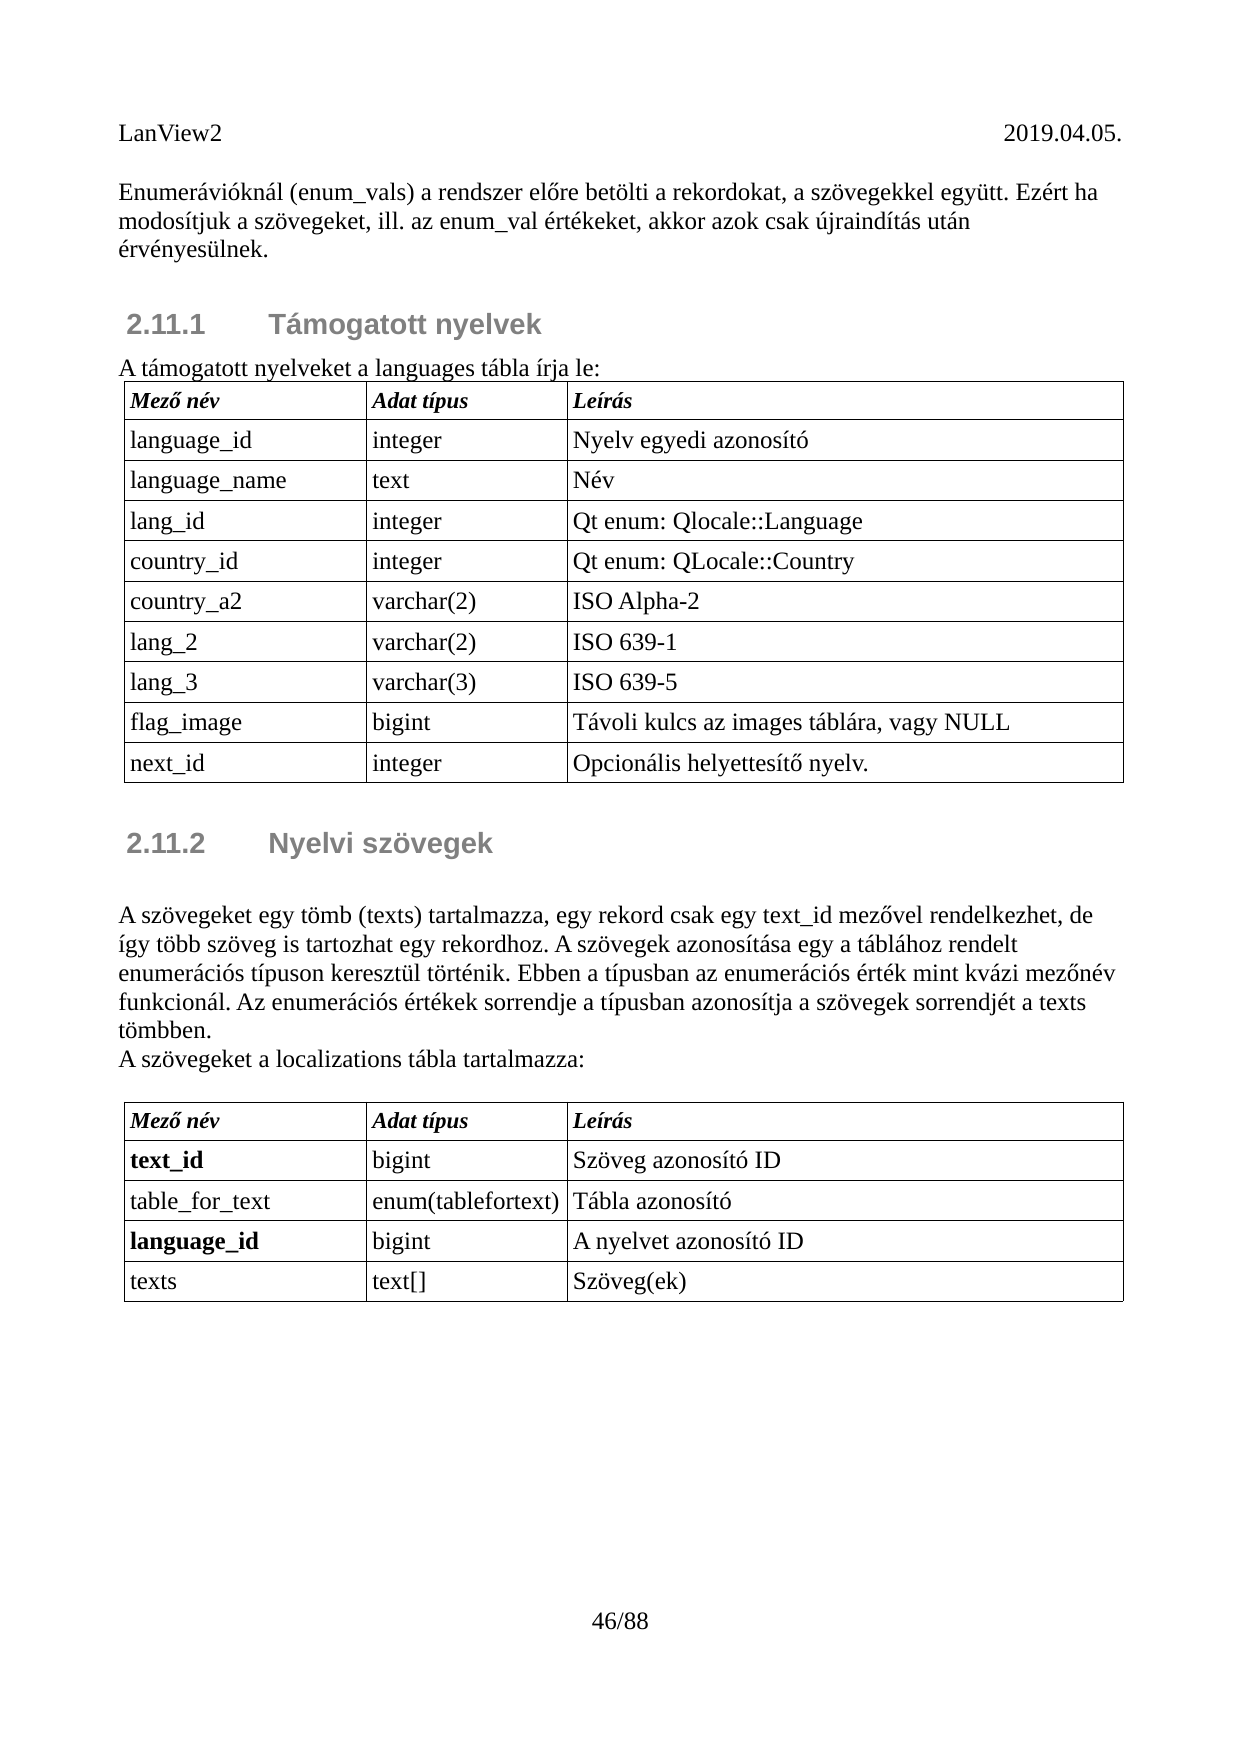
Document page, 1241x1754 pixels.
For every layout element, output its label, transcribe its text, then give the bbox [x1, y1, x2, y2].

table_cell lang_3 [125, 662, 366, 702]
table_cell A nyelvet azonosító ID [568, 1221, 1123, 1261]
table_cell varchar(2) [367, 622, 567, 661]
table_cell ISO 639-5 [568, 662, 1123, 702]
table_cell Nyelv egyedi azonosító [568, 420, 1123, 460]
table_cell ISO 639-1 [568, 622, 1123, 661]
table_cell language_id [125, 1221, 366, 1261]
table_cell Név [568, 461, 1123, 500]
table_cell text_id [125, 1141, 366, 1180]
table_cell table_for_text [125, 1181, 366, 1220]
table_header Mező név [125, 1103, 366, 1139]
table_cell language_name [125, 461, 366, 500]
table_cell Qt enum: QLocale::Country [568, 541, 1123, 581]
table_cell varchar(2) [367, 582, 567, 621]
table_cell Tábla azonosító [568, 1181, 1123, 1220]
table_cell integer [367, 541, 567, 581]
text A szövegeket a localizations tábla tartalmazza: [118, 1044, 1122, 1073]
table_header Mező név [125, 382, 366, 419]
table_cell country_a2 [125, 582, 366, 621]
text A szövegeket egy tömb (texts) tartalmazza, egy rekord csak egy text_id mezővel rendelkezhet, de így több szöveg is tartozhat egy rekordhoz. A szövegek azonosítása egy a táblához rendelt enumerációs típuson keresztül történik. Ebben a típusban az enumerációs érték mint kvázi mezőnév funkcionál. Az enumerációs értékek sorrendje a típusban azonosítja a szövegek sorrendjét a texts tömbben. [118, 900, 1122, 1044]
table_cell bigint [367, 1221, 567, 1261]
table_cell text[] [367, 1262, 567, 1301]
table_cell ISO Alpha-2 [568, 582, 1123, 621]
table_cell text [367, 461, 567, 500]
table_cell bigint [367, 1141, 567, 1180]
table_cell Szöveg azonosító ID [568, 1141, 1123, 1180]
table_cell integer [367, 501, 567, 540]
table_cell country_id [125, 541, 366, 581]
table_cell lang_2 [125, 622, 366, 661]
table_header Leírás [568, 382, 1123, 419]
table_cell bigint [367, 703, 567, 742]
table_cell flag_image [125, 703, 366, 742]
table_header Leírás [568, 1103, 1123, 1139]
table_cell enum(tablefortext) [367, 1181, 567, 1220]
table_cell integer [367, 743, 567, 782]
table_cell next_id [125, 743, 366, 782]
table_header Adat típus [367, 1103, 567, 1139]
table_cell Távoli kulcs az images táblára, vagy NULL [568, 703, 1123, 742]
text Enumerávióknál (enum_vals) a rendszer előre betölti a rekordokat, a szövegekkel együtt. Ezért ha modosítjuk a szövegeket, ill. az enum_val értékeket, akkor azok csak újraindítás után érvényesülnek. [118, 177, 1122, 263]
subtitle Támogatott nyelvek [118, 307, 1122, 340]
table_cell lang_id [125, 501, 366, 540]
table_cell texts [125, 1262, 366, 1301]
table_cell language_id [125, 420, 366, 460]
subtitle Nyelvi szövegek [118, 826, 1122, 859]
table_cell Qt enum: Qlocale::Language [568, 501, 1123, 540]
table_cell Szöveg(ek) [568, 1262, 1123, 1301]
text A támogatott nyelveket a languages tábla írja le: [118, 353, 1122, 381]
table_cell Opcionális helyettesítő nyelv. [568, 743, 1123, 782]
table_cell integer [367, 420, 567, 460]
table_cell varchar(3) [367, 662, 567, 702]
table_header Adat típus [367, 382, 567, 419]
